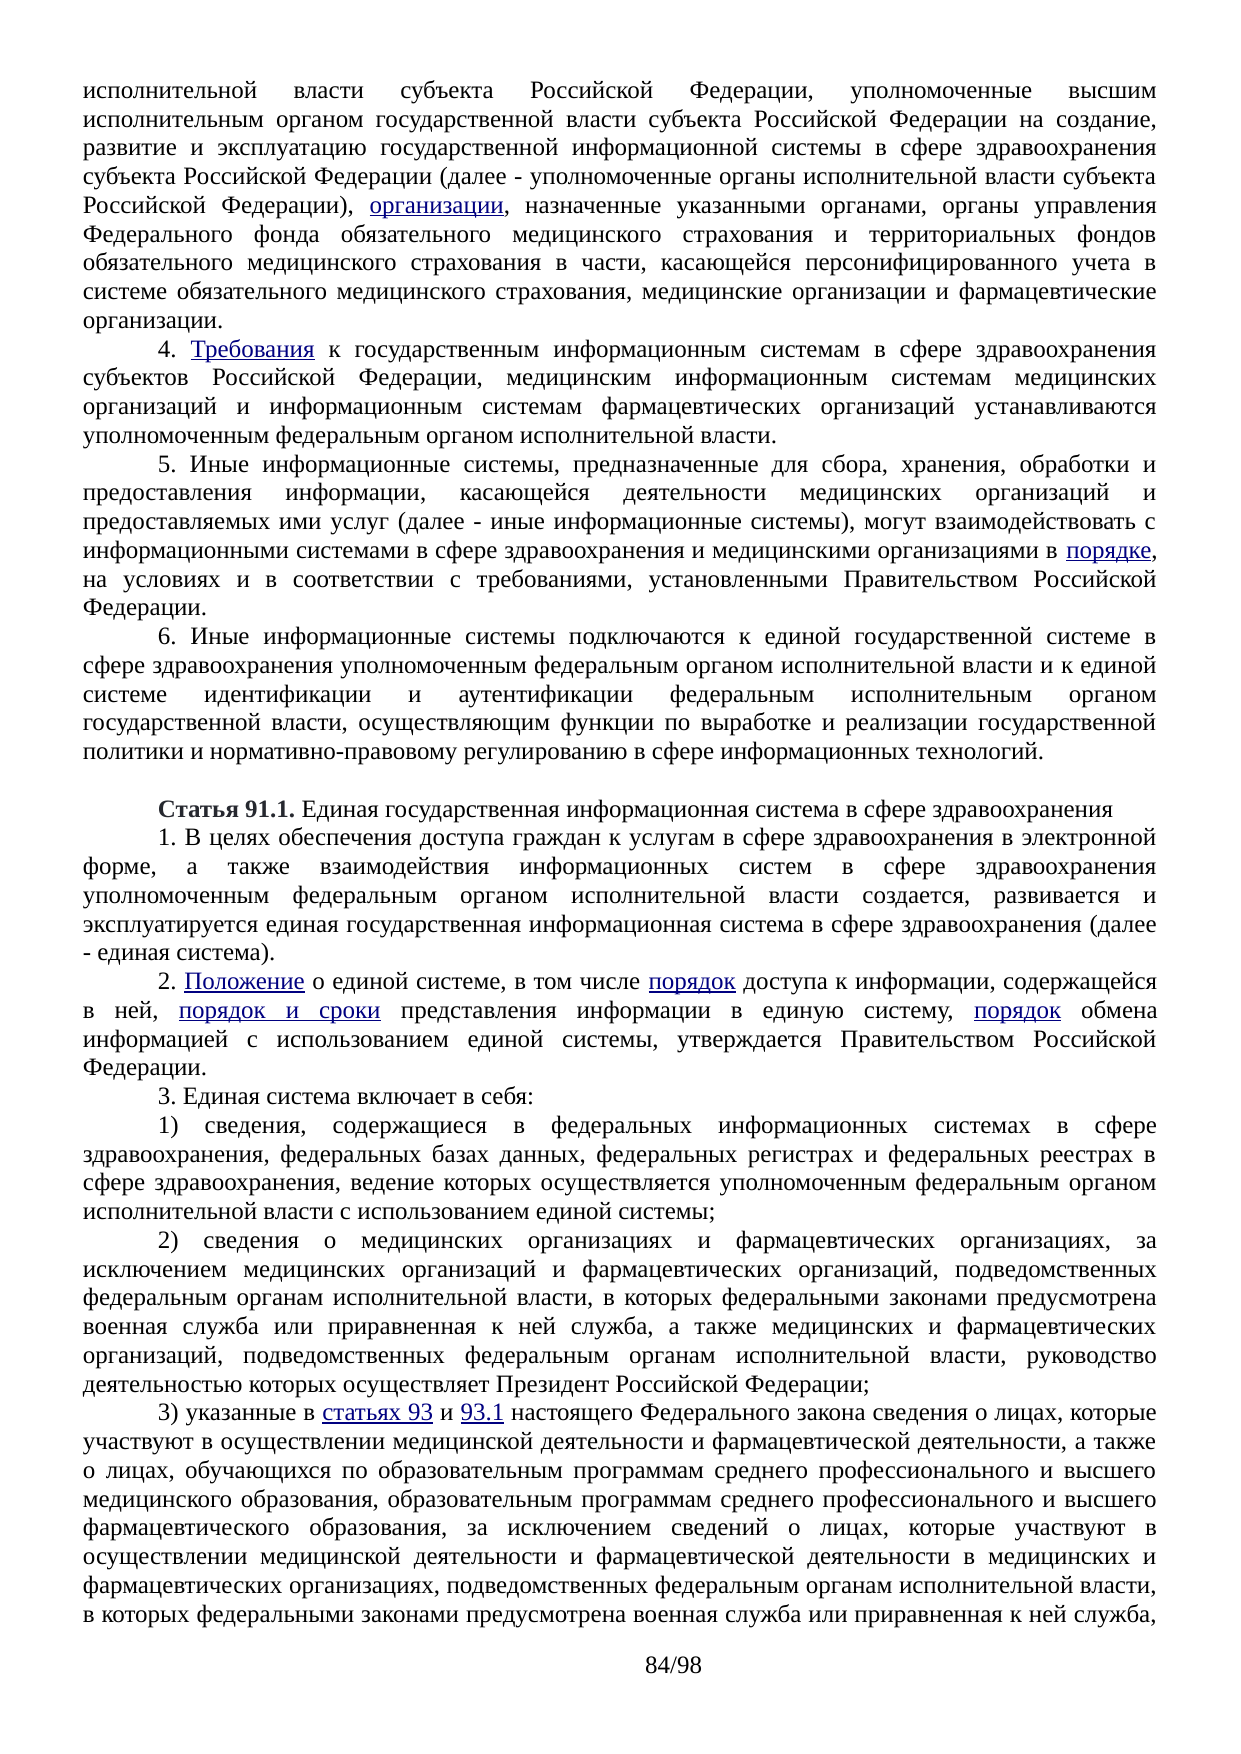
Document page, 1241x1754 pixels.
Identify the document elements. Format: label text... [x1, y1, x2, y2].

text 3. Единая система включает в себя: [83, 1081, 1157, 1110]
text 6. Иные информационные системы подключаются к единой государственной системе в сфере здравоохранения уполномоченным федеральным органом исполнительной власти и к единой системе идентификации и аутентификации федеральным исполнительным органом государственной власти, осуществляющим функции по выработке и реализации государственной политики и нормативно-правовому регулированию в сфере информационных технологий. [83, 621, 1157, 765]
text 4. Требования к государственным информационным системам в сфере здравоохранения субъектов Российской Федерации, медицинским информационным системам медицинских организаций и информационным системам фармацевтических организаций устанавливаются уполномоченным федеральным органом исполнительной власти. [83, 334, 1157, 449]
text 5. Иные информационные системы, предназначенные для сбора, хранения, обработки и предоставления информации, касающейся деятельности медицинских организаций и предоставляемых ими услуг (далее - иные информационные системы), могут взаимодействовать с информационными системами в сфере здравоохранения и медицинскими организациями в порядке, на условиях и в соответствии с требованиями, установленными Правительством Российской Федерации. [83, 449, 1157, 621]
text 3) указанные в статьях 93 и 93.1 настоящего Федерального закона сведения о лицах, которые участвуют в осуществлении медицинской деятельности и фармацевтической деятельности, а также о лицах, обучающихся по образовательным программам среднего профессионального и высшего медицинского образования, образовательным программам среднего профессионального и высшего фармацевтического образования, за исключением сведений о лицах, которые участвуют в осуществлении медицинской деятельности и фармацевтической деятельности в медицинских и фармацевтических организациях, подведомственных федеральным органам исполнительной власти, в которых федеральными законами предусмотрена военная служба или приравненная к ней служба, [83, 1397, 1157, 1627]
text 1. В целях обеспечения доступа граждан к услугам в сфере здравоохранения в электронной форме, а также взаимодействия информационных систем в сфере здравоохранения уполномоченным федеральным органом исполнительной власти создается, развивается и эксплуатируется единая государственная информационная система в сфере здравоохранения (далее - единая система). [83, 822, 1157, 966]
text исполнительной власти субъекта Российской Федерации, уполномоченные высшим исполнительным органом государственной власти субъекта Российской Федерации на создание, развитие и эксплуатацию государственной информационной системы в сфере здравоохранения субъекта Российской Федерации (далее - уполномоченные органы исполнительной власти субъекта Российской Федерации), организации, назначенные указанными органами, органы управления Федерального фонда обязательного медицинского страхования и территориальных фондов обязательного медицинского страхования в части, касающейся персонифицированного учета в системе обязательного медицинского страхования, медицинские организации и фармацевтические организации. [83, 75, 1157, 334]
text 2. Положение о единой системе, в том числе порядок доступа к информации, содержащейся в ней, порядок и сроки представления информации в единую систему, порядок обмена информацией с использованием единой системы, утверждается Правительством Российской Федерации. [83, 966, 1157, 1081]
text Статья 91.1. Единая государственная информационная система в сфере здравоохранения [158, 794, 1157, 822]
text 2) сведения о медицинских организациях и фармацевтических организациях, за исключением медицинских организаций и фармацевтических организаций, подведомственных федеральным органам исполнительной власти, в которых федеральными законами предусмотрена военная служба или приравненная к ней служба, а также медицинских и фармацевтических организаций, подведомственных федеральным органам исполнительной власти, руководство деятельностью которых осуществляет Президент Российской Федерации; [83, 1225, 1157, 1397]
text 1) сведения, содержащиеся в федеральных информационных системах в сфере здравоохранения, федеральных базах данных, федеральных регистрах и федеральных реестрах в сфере здравоохранения, ведение которых осуществляется уполномоченным федеральным органом исполнительной власти с использованием единой системы; [83, 1110, 1157, 1225]
